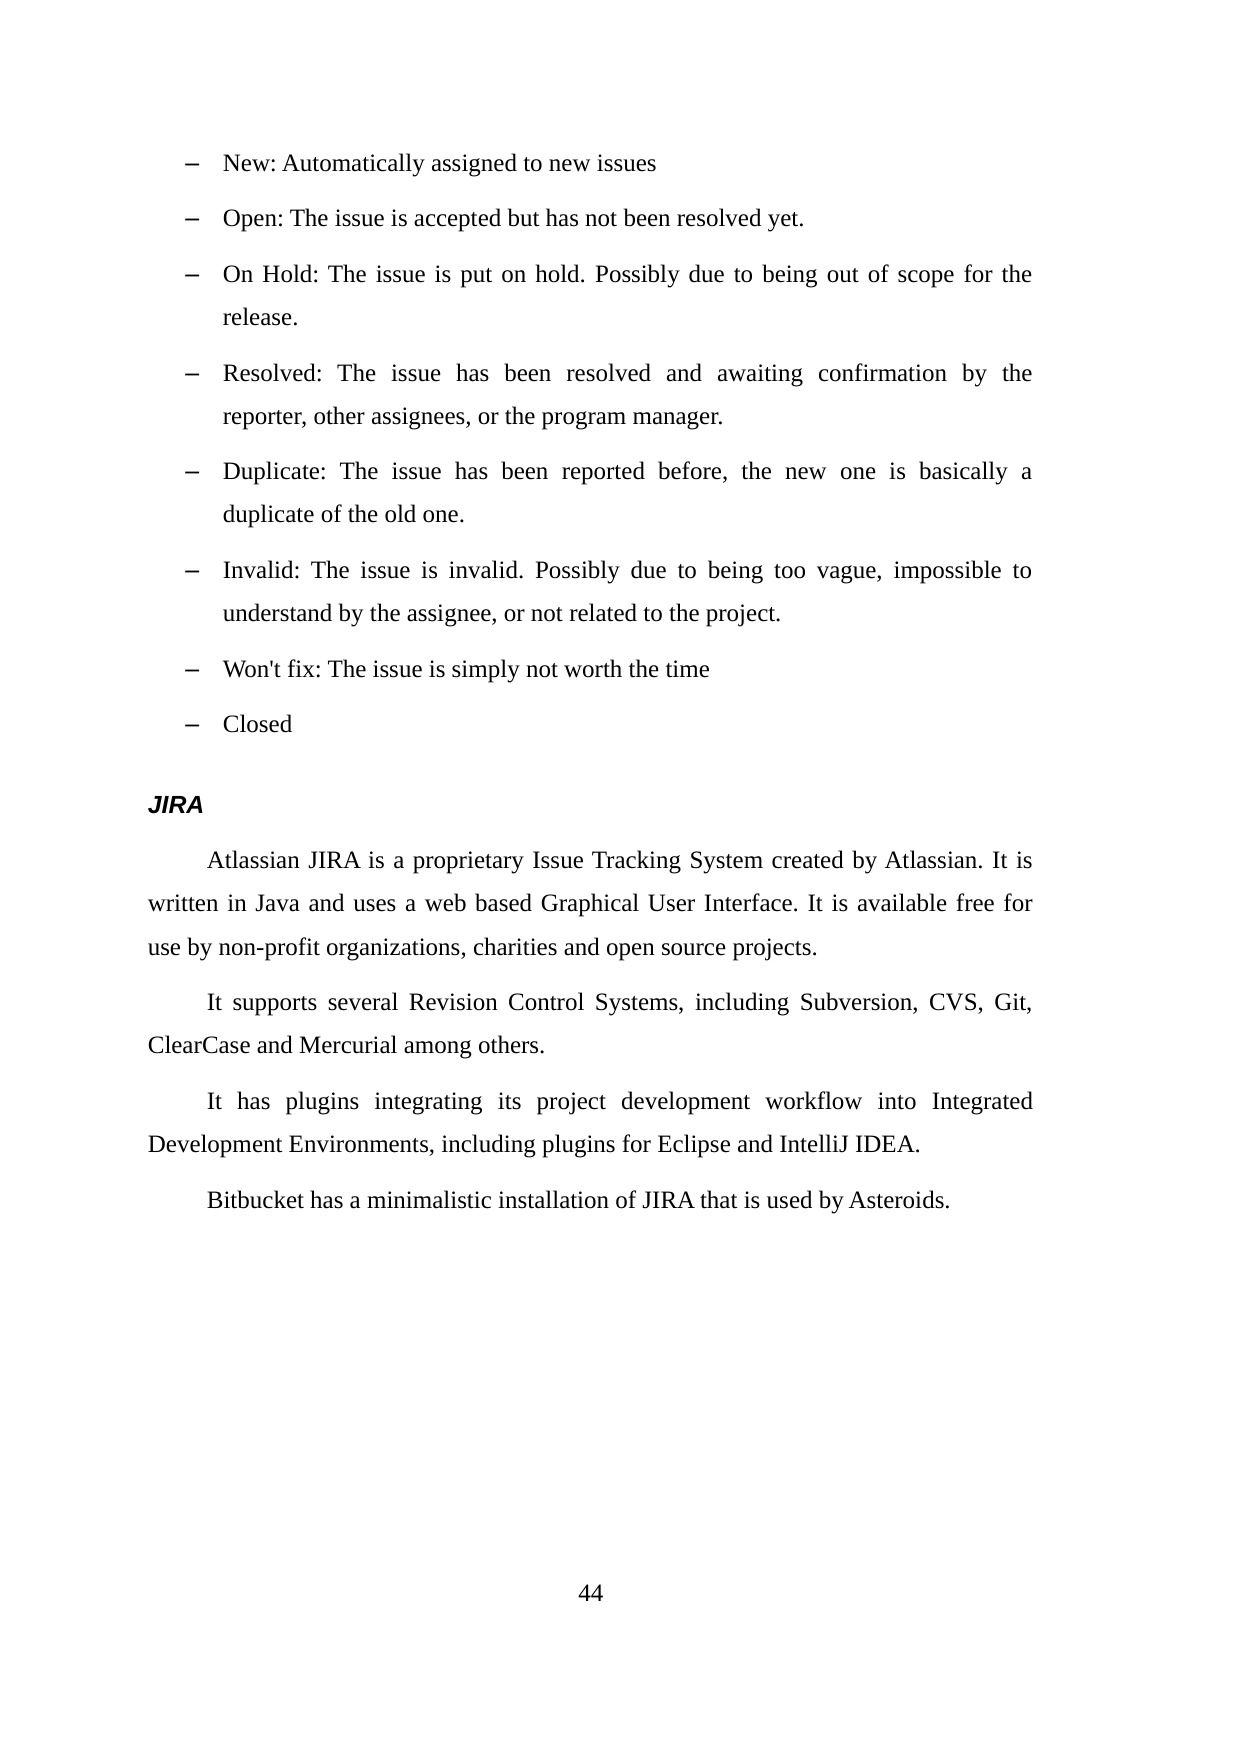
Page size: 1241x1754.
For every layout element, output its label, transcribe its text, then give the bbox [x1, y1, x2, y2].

list Won't fix: The issue is simply not worth the time [185, 654, 1033, 683]
list Open: The issue is accepted but has not been resolved yet. [185, 203, 1033, 232]
text It has plugins integrating its project development workflow into Integrated Development Environments, including plugins for Eclipse and IntelliJ IDEA. [148, 1086, 1033, 1158]
list Duplicate: The issue has been reported before, the new one is basically a duplicate of the old one. [185, 456, 1033, 528]
list Resolved: The issue has been resolved and awaiting confirmation by the reporter, other assignees, or the program manager. [185, 358, 1033, 429]
text Atlassian JIRA is a proprietary Issue Tracking System created by Atlassian. It is written in Java and uses a web based Graphical User Interface. It is available free for use by non-profit organizations, charities and open source projects. [148, 845, 1033, 960]
subtitle JIRA [148, 790, 1033, 819]
list On Hold: The issue is put on hold. Possibly due to being out of scope for the release. [185, 259, 1033, 331]
list New: Automatically assigned to new issues [185, 148, 1033, 176]
text It supports several Revision Control Systems, including Subversion, CVS, Git, ClearCase and Mercurial among others. [148, 987, 1033, 1059]
text Bitbucket has a minimalistic installation of JIRA that is used by Asteroids. [148, 1185, 1033, 1213]
list Invalid: The issue is invalid. Possibly due to being too vague, impossible to understand by the assignee, or not related to the project. [185, 555, 1033, 627]
list Closed [185, 709, 1033, 738]
